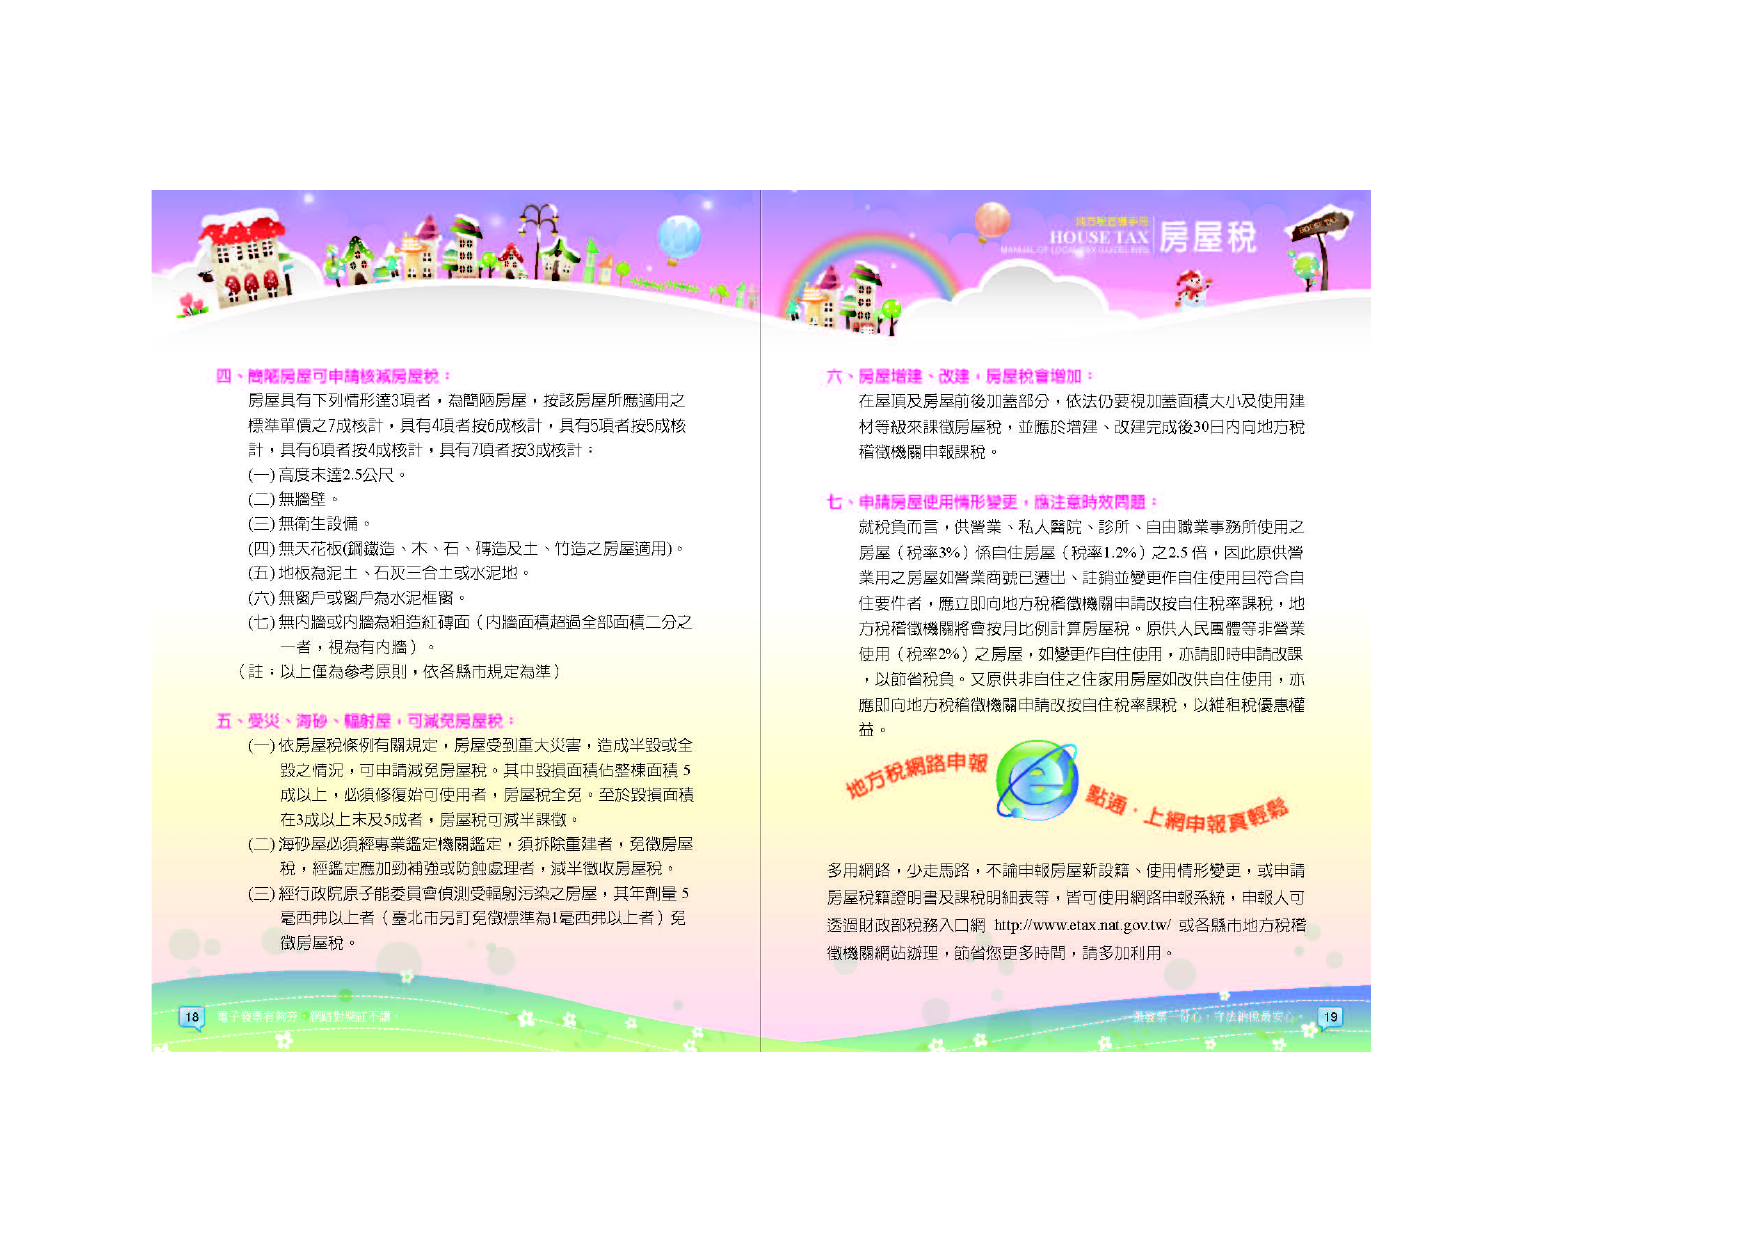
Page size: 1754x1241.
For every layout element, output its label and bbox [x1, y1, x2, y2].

picture [151, 190, 1371, 1052]
